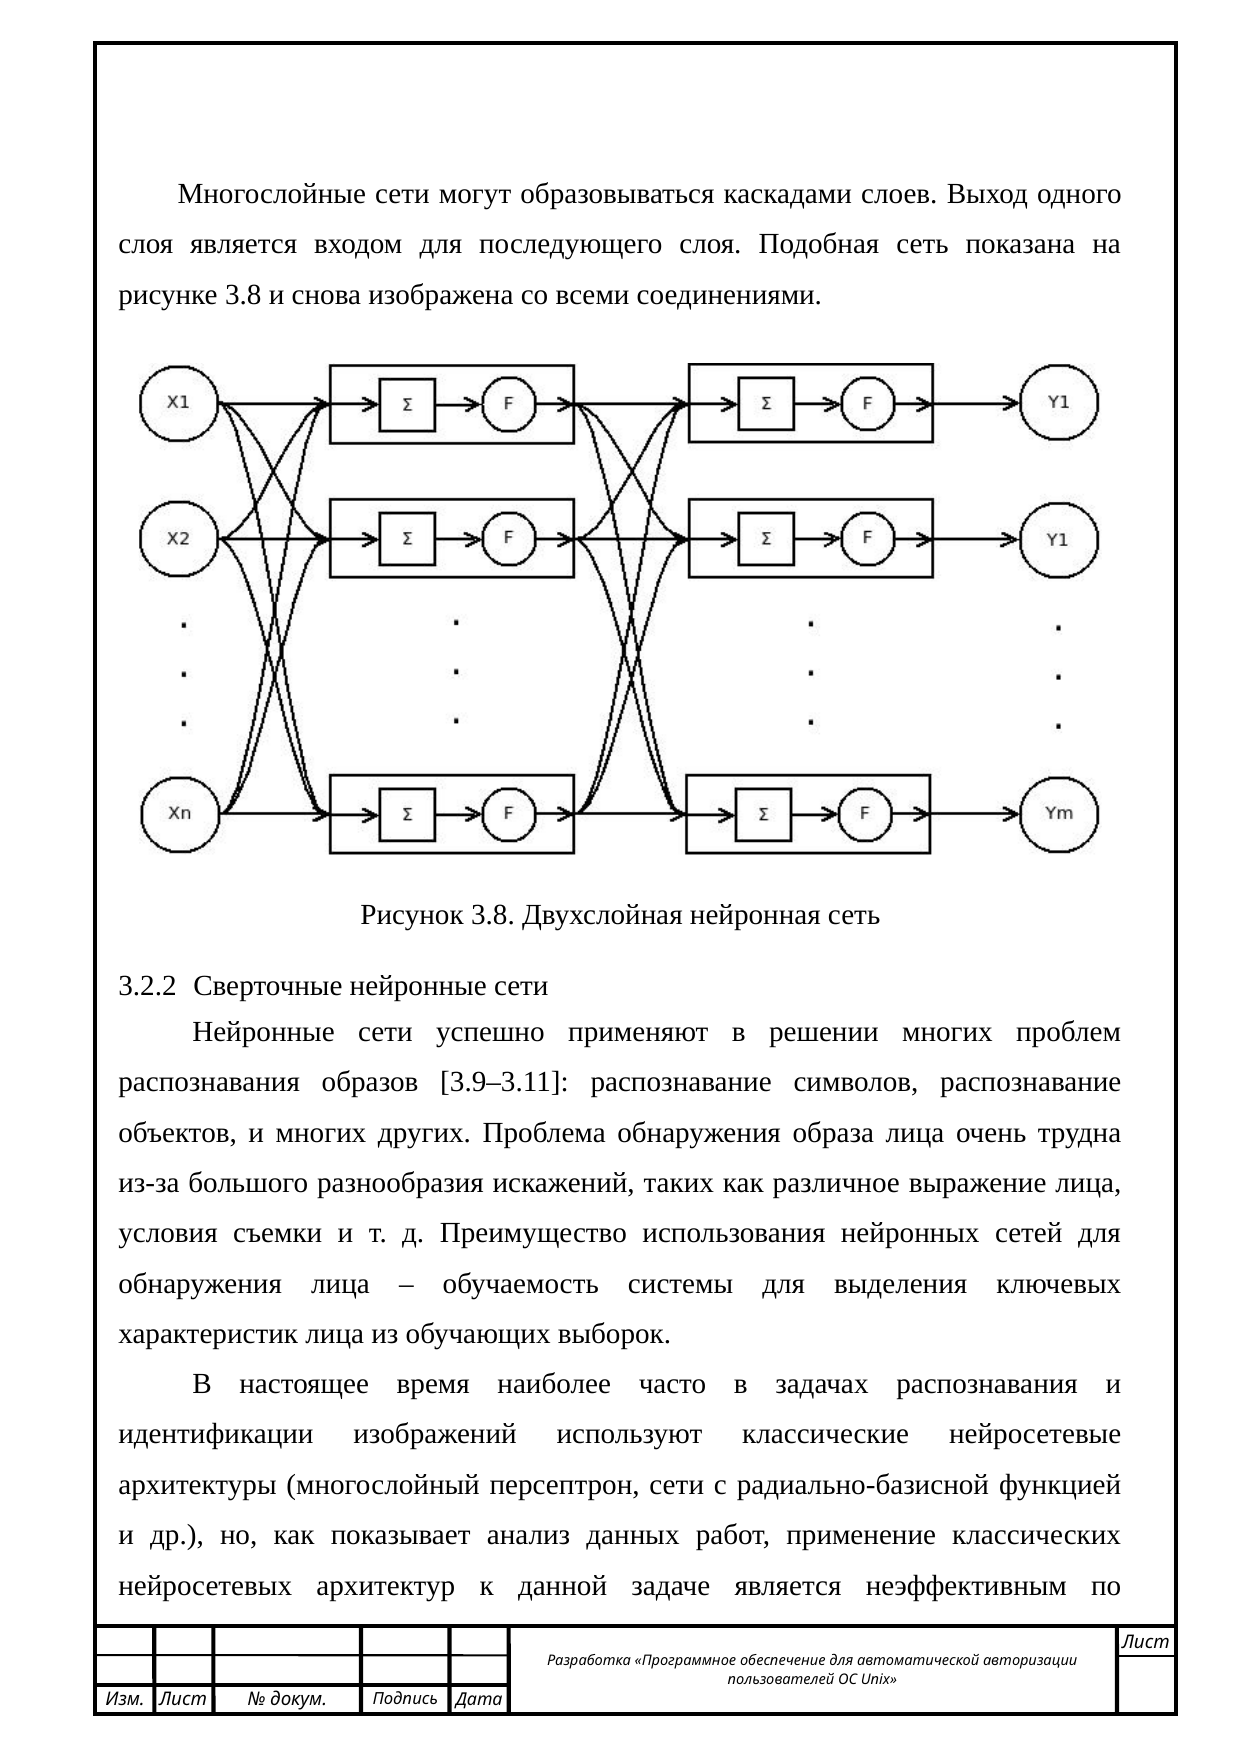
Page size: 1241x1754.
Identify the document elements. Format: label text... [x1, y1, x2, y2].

text Рисунок 3.8. Двухслойная нейронная сеть [118, 897, 1122, 931]
text В настоящее время наиболее часто в задачах распознавания и идентификации изображений используют классические нейросетевые архитектуры (многослойный персептрон, сети с радиально-базисной функцией и др.), но, как показывает анализ данных работ, применение классических нейросетевых архитектур к данной задаче является неэффективным по [118, 1366, 1122, 1601]
text Нейронные сети успешно применяют в решении многих проблем распознавания образов [3.9–3.11]: распознавание символов, распознавание объектов, и многих других. Проблема обнаружения образа лица очень трудна из-за большого разнообразия искажений, таких как различное выражение лица, условия съемки и т. д. Преимущество использования нейронных сетей для обнаружения лица – обучаемость системы для выделения ключевых характеристик лица из обучающих выборок. [118, 1014, 1122, 1349]
text Многослойные сети могут образовываться каскадами слоев. Выход одного слоя является входом для последующего слоя. Подобная сеть показана на рисунке 3.8 и снова изображена со всеми соединениями. [118, 176, 1122, 311]
picture [138, 363, 1102, 856]
subtitle Сверточные нейронные сети [118, 968, 1122, 1002]
